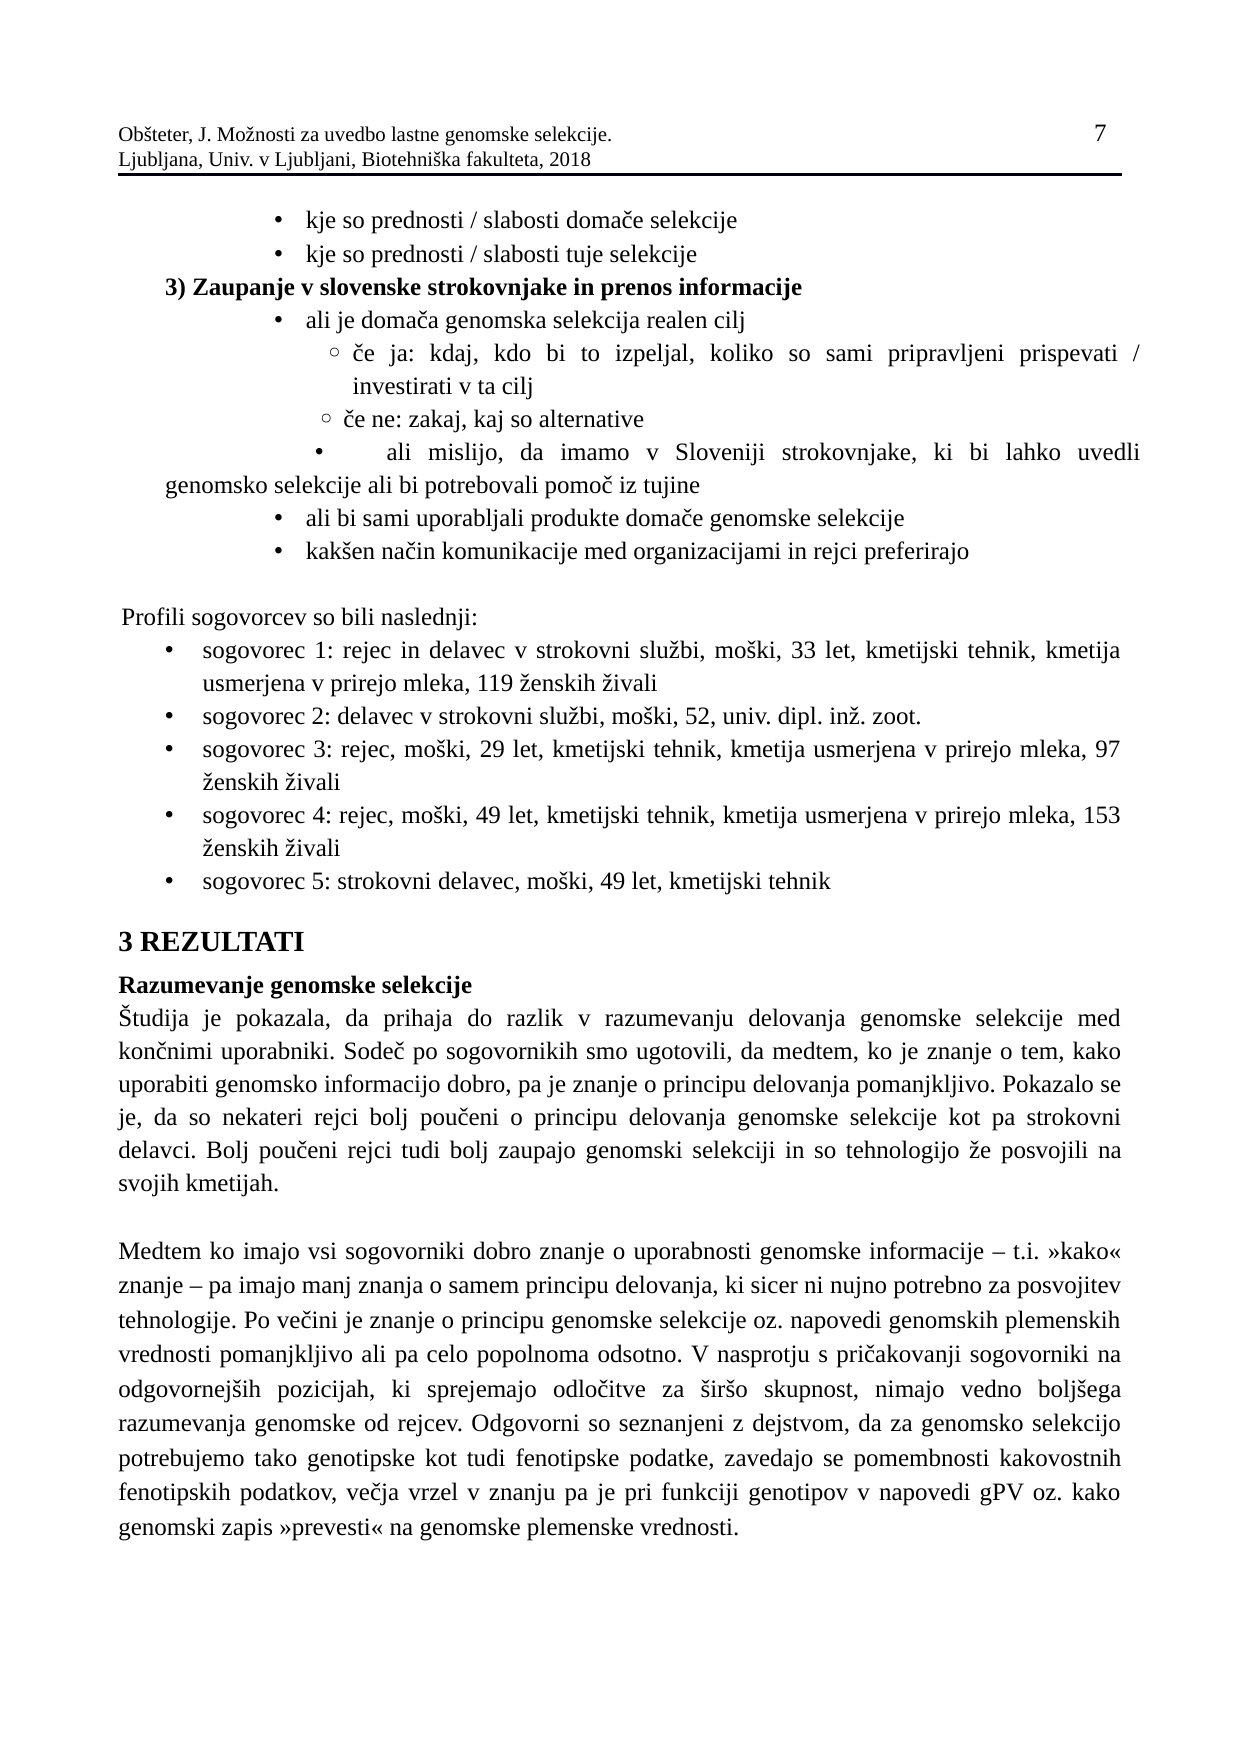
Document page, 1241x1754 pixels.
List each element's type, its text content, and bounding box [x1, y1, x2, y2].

list sogovorec 5: strokovni delavec, moški, 49 let, kmetijski tehnik [165, 866, 1122, 895]
list če ne: zakaj, kaj so alternative [163, 404, 1143, 432]
list 3) Zaupanje v slovenske strokovnjake in prenos informacije [165, 272, 1141, 300]
text Razumevanje genomske selekcije [118, 970, 1122, 999]
list kje so prednosti / slabosti tuje selekcije [121, 239, 1143, 267]
text Medtem ko imajo vsi sogovorniki dobro znanje o uporabnosti genomske informacije – t.i. »kako« znanje – pa imajo manj znanja o samem principu delovanja, ki sicer ni nujno potrebno za posvojitev tehnologije. Po večini je znanje o principu genomske selekcije oz. napovedi genomskih plemenskih vrednosti pomanjkljivo ali pa celo popolnoma odsotno. V nasprotju s pričakovanji sogovorniki na odgovornejših pozicijah, ki sprejemajo odločitve za širšo skupnost, nimajo vedno boljšega razumevanja genomske od rejcev. Odgovorni so seznanjeni z dejstvom, da za genomsko selekcijo potrebujemo tako genotipske kot tudi fenotipske podatke, zavedajo se pomembnosti kakovostnih fenotipskih podatkov, večja vrzel v znanju pa je pri funkciji genotipov v napovedi gPV oz. kako genomski zapis »prevesti« na genomske plemenske vrednosti. [118, 1236, 1122, 1540]
list če ja: kdaj, kdo bi to izpeljal, koliko so sami pripravljeni prispevati / investirati v ta cilj [324, 338, 1141, 399]
list sogovorec 4: rejec, moški, 49 let, kmetijski tehnik, kmetija usmerjena v prirejo mleka, 153 ženskih živali [165, 800, 1122, 862]
list ali bi sami uporabljali produkte domače genomske selekcije [121, 503, 1143, 532]
text Študija je pokazala, da prihaja do razlik v razumevanju delovanja genomske selekcije med končnimi uporabniki. Sodeč po sogovornikih smo ugotovili, da medtem, ko je znanje o tem, kako uporabiti genomsko informacijo dobro, pa je znanje o principu delovanja pomanjkljivo. Pokazalo se je, da so nekateri rejci bolj poučeni o principu delovanja genomske selekcije kot pa strokovni delavci. Bolj poučeni rejci tudi bolj zaupajo genomski selekciji in so tehnologijo že posvojili na svojih kmetijah. [118, 1003, 1122, 1197]
list kakšen način komunikacije med organizacijami in rejci preferirajo [121, 536, 1143, 564]
list sogovorec 3: rejec, moški, 29 let, kmetijski tehnik, kmetija usmerjena v prirejo mleka, 97 ženskih živali [165, 734, 1122, 796]
list sogovorec 2: delavec v strokovni službi, moški, 52, univ. dipl. inž. zoot. [165, 701, 1122, 730]
text Profili sogovorcev so bili naslednji: [121, 602, 1143, 631]
list ali je domača genomska selekcija realen cilj [121, 305, 1143, 333]
subtitle 3 REZULTATI [118, 924, 1122, 958]
list ali mislijo, da imamo v Sloveniji strokovnjake, ki bi lahko uvedli genomsko selekcije ali bi potrebovali pomoč iz tujine [165, 437, 1141, 498]
list kje so prednosti / slabosti domače selekcije [121, 206, 1143, 234]
list sogovorec 1: rejec in delavec v strokovni službi, moški, 33 let, kmetijski tehnik, kmetija usmerjena v prirejo mleka, 119 ženskih živali [165, 635, 1122, 697]
